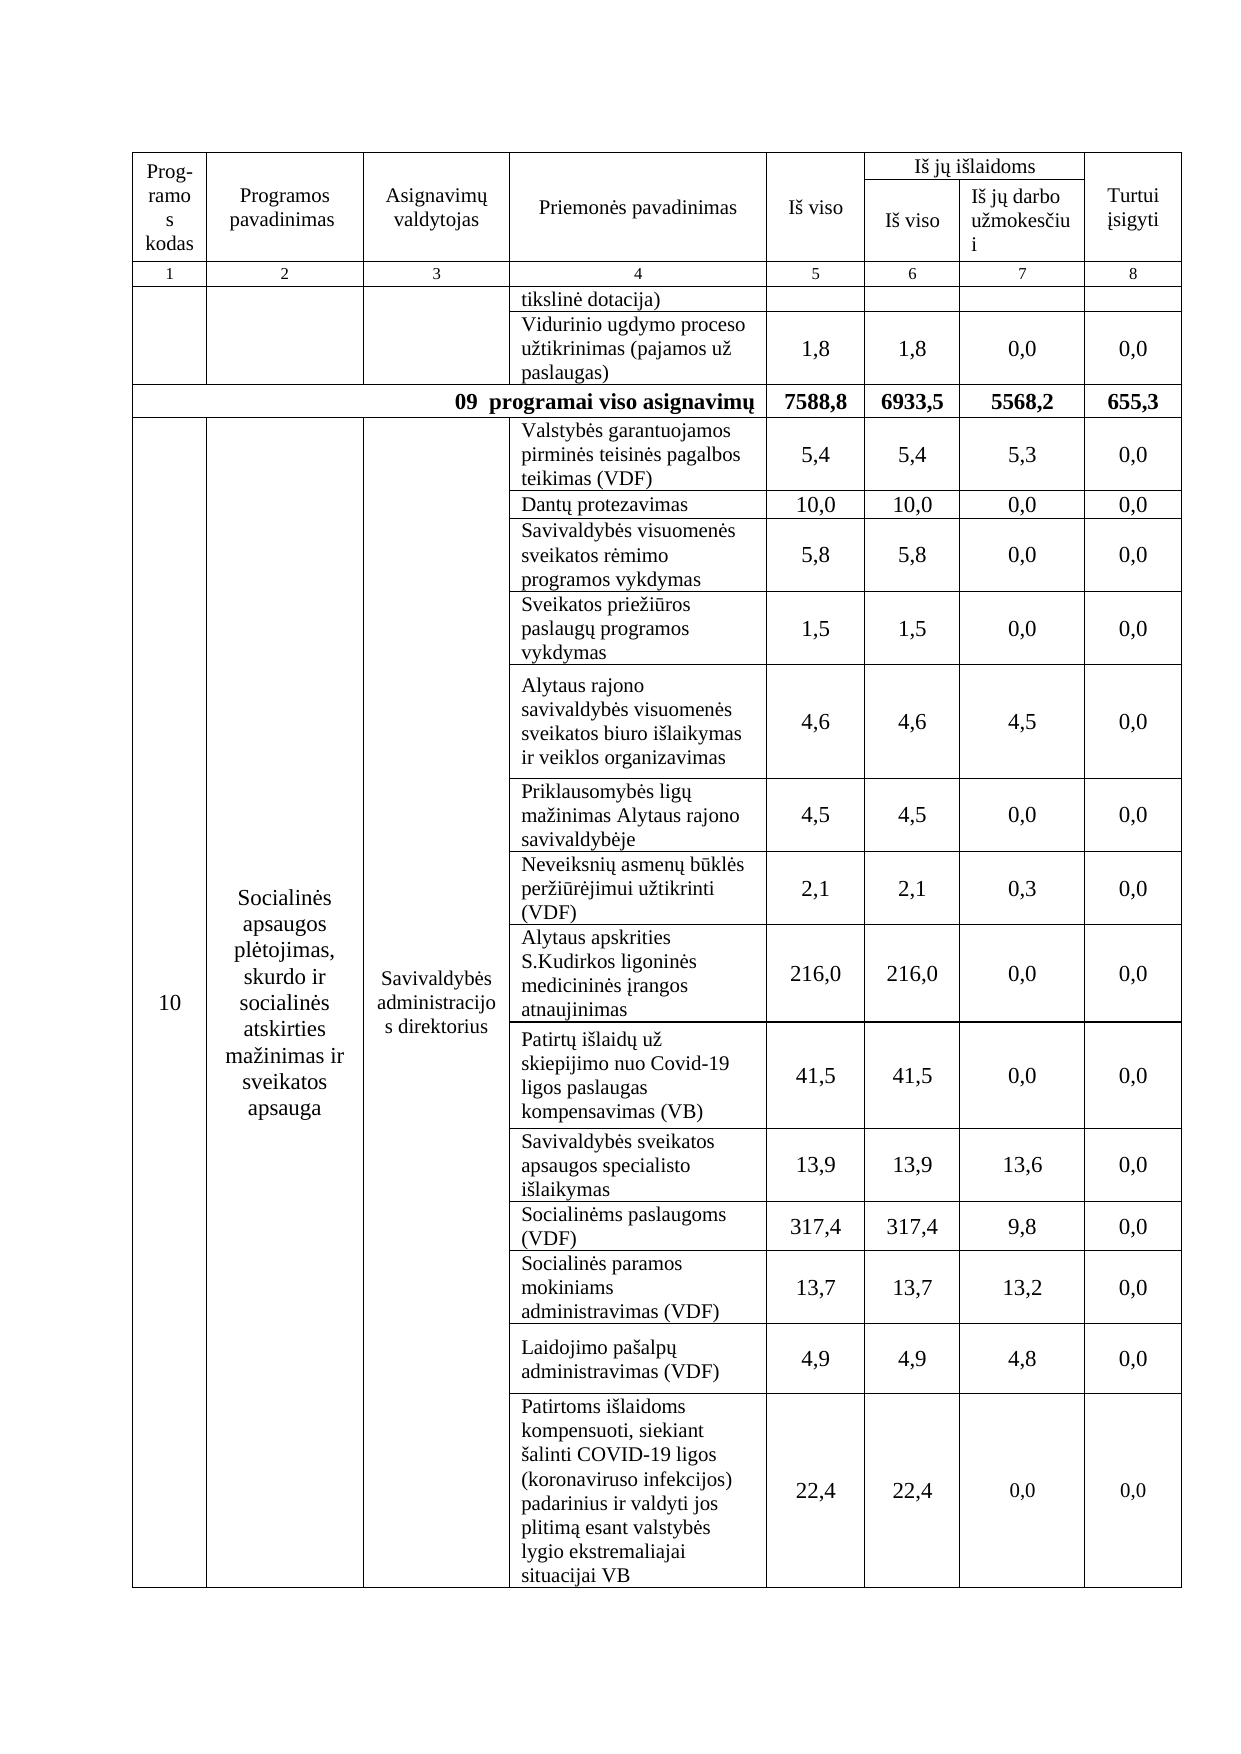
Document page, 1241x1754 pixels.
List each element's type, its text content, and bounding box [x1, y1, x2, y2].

table_cell 8 [1085, 262, 1181, 286]
table_cell 0,0 [1085, 665, 1181, 778]
table_cell 0,0 [1085, 1023, 1181, 1128]
table_cell 09 programai viso asignavimų [133, 385, 766, 417]
table_cell [364, 287, 509, 384]
table_cell [207, 287, 363, 384]
table_cell 216,0 [767, 925, 864, 1021]
table_cell 2,1 [767, 852, 864, 924]
table_cell 0,0 [960, 1394, 1084, 1587]
table_cell 0,0 [1085, 1129, 1181, 1201]
table_cell 4,9 [865, 1324, 959, 1393]
table_cell 22,4 [767, 1394, 864, 1587]
table_cell 10 [133, 418, 206, 1587]
table_cell Patirtų išlaidų už skiepijimo nuo Covid-19 ligos paslaugas kompensavimas (VB) [510, 1023, 766, 1128]
table_cell 4,5 [865, 779, 959, 851]
table_cell 5,8 [767, 519, 864, 591]
table_cell 0,0 [960, 312, 1084, 384]
table_cell [865, 287, 959, 311]
table_cell 6933,5 [865, 385, 959, 417]
table_cell Valstybės garantuojamos pirminės teisinės pagalbos teikimas (VDF) [510, 418, 766, 490]
table_cell 10,0 [865, 491, 959, 517]
table_cell 0,0 [1085, 592, 1181, 664]
table_cell 7 [960, 262, 1084, 286]
table_cell 0,0 [960, 1023, 1084, 1128]
table_cell 4,5 [767, 779, 864, 851]
table_cell 9,8 [960, 1202, 1084, 1250]
table_header Iš viso [767, 153, 864, 261]
table_cell 0,0 [1085, 312, 1181, 384]
table_cell 22,4 [865, 1394, 959, 1587]
table_cell 2 [207, 262, 363, 286]
table_cell 1,8 [767, 312, 864, 384]
table_cell 4,5 [960, 665, 1084, 778]
table_cell 10,0 [767, 491, 864, 517]
table_cell 4,9 [767, 1324, 864, 1393]
table_cell 13,9 [767, 1129, 864, 1201]
table_cell 317,4 [865, 1202, 959, 1250]
table_cell [1085, 287, 1181, 311]
table_header Prog-ramos kodas [133, 153, 206, 261]
table_cell 2,1 [865, 852, 959, 924]
table_cell 6 [865, 262, 959, 286]
table_cell 3 [364, 262, 509, 286]
table_cell Alytaus rajono savivaldybės visuomenės sveikatos biuro išlaikymas ir veiklos organizavimas [510, 665, 766, 778]
table_cell 0,0 [1085, 1202, 1181, 1250]
table_cell 5 [767, 262, 864, 286]
table_cell 13,7 [767, 1251, 864, 1323]
table_header Iš jų išlaidoms [865, 153, 1084, 179]
table_cell 5,8 [865, 519, 959, 591]
table_cell 0,0 [1085, 779, 1181, 851]
table_cell 5568,2 [960, 385, 1084, 417]
table_header Priemonės pavadinimas [510, 153, 766, 261]
table_cell Alytaus apskrities S.Kudirkos ligoninės medicininės įrangos atnaujinimas [510, 925, 766, 1021]
table_cell 0,0 [960, 519, 1084, 591]
table_cell Dantų protezavimas [510, 491, 766, 517]
table_cell 0,0 [1085, 1324, 1181, 1393]
table_cell 41,5 [865, 1023, 959, 1128]
table_cell [767, 287, 864, 311]
table_cell Savivaldybės sveikatos apsaugos specialisto išlaikymas [510, 1129, 766, 1201]
table_cell Patirtoms išlaidoms kompensuoti, siekiant šalinti COVID-19 ligos (koronaviruso infekcijos) padarinius ir valdyti jos plitimą esant valstybės lygio ekstremaliajai situacijai VB [510, 1394, 766, 1587]
table_cell Socialinės apsaugos plėtojimas, skurdo ir socialinės atskirties mažinimas ir sveikatos apsauga [207, 418, 363, 1587]
table_cell 1,5 [865, 592, 959, 664]
table_cell 1,8 [865, 312, 959, 384]
table_cell 5,4 [865, 418, 959, 490]
table_cell 13,2 [960, 1251, 1084, 1323]
table_cell 0,0 [1085, 491, 1181, 517]
table_cell Priklausomybės ligų mažinimas Alytaus rajono savivaldybėje [510, 779, 766, 851]
table_cell 13,6 [960, 1129, 1084, 1201]
table_cell 216,0 [865, 925, 959, 1021]
table_cell 41,5 [767, 1023, 864, 1128]
table_cell 13,7 [865, 1251, 959, 1323]
table_cell 5,3 [960, 418, 1084, 490]
table_cell 317,4 [767, 1202, 864, 1250]
table_header Asignavimų valdytojas [364, 153, 509, 261]
table_cell 7588,8 [767, 385, 864, 417]
table_cell 0,0 [960, 925, 1084, 1021]
table_header Turtui įsigyti [1085, 153, 1181, 261]
table_cell 0,0 [1085, 925, 1181, 1021]
table_cell 0,0 [1085, 418, 1181, 490]
table_cell 655,3 [1085, 385, 1181, 417]
table_header Programos pavadinimas [207, 153, 363, 261]
table_cell 0,0 [960, 779, 1084, 851]
table_cell [960, 287, 1084, 311]
table_cell Iš viso [865, 180, 959, 261]
table_cell 13,9 [865, 1129, 959, 1201]
table_cell tikslinė dotacija) [510, 287, 766, 311]
table_cell Socialinės paramos mokiniams administravimas (VDF) [510, 1251, 766, 1323]
table_cell 4,8 [960, 1324, 1084, 1393]
table_cell 0,0 [1085, 1251, 1181, 1323]
table_cell [133, 287, 206, 384]
table_cell 0,3 [960, 852, 1084, 924]
table_cell 0,0 [960, 592, 1084, 664]
table_cell Sveikatos priežiūros paslaugų programos vykdymas [510, 592, 766, 664]
table_cell 4 [510, 262, 766, 286]
table_cell Laidojimo pašalpų administravimas (VDF) [510, 1324, 766, 1393]
table_cell 0,0 [1085, 1394, 1181, 1587]
table_cell Iš jų darbo užmokesčiui [960, 180, 1084, 261]
table_cell Savivaldybės visuomenės sveikatos rėmimo programos vykdymas [510, 519, 766, 591]
table_cell Socialinėms paslaugoms (VDF) [510, 1202, 766, 1250]
table_cell 0,0 [960, 491, 1084, 517]
table_cell 1,5 [767, 592, 864, 664]
table_cell Neveiksnių asmenų būklės peržiūrėjimui užtikrinti (VDF) [510, 852, 766, 924]
table_cell 0,0 [1085, 519, 1181, 591]
table_cell Vidurinio ugdymo proceso užtikrinimas (pajamos už paslaugas) [510, 312, 766, 384]
table_cell 1 [133, 262, 206, 286]
table_cell 4,6 [865, 665, 959, 778]
table_cell 4,6 [767, 665, 864, 778]
table_cell 0,0 [1085, 852, 1181, 924]
table_cell 5,4 [767, 418, 864, 490]
table_cell Savivaldybės administracijos direktorius [364, 418, 509, 1587]
